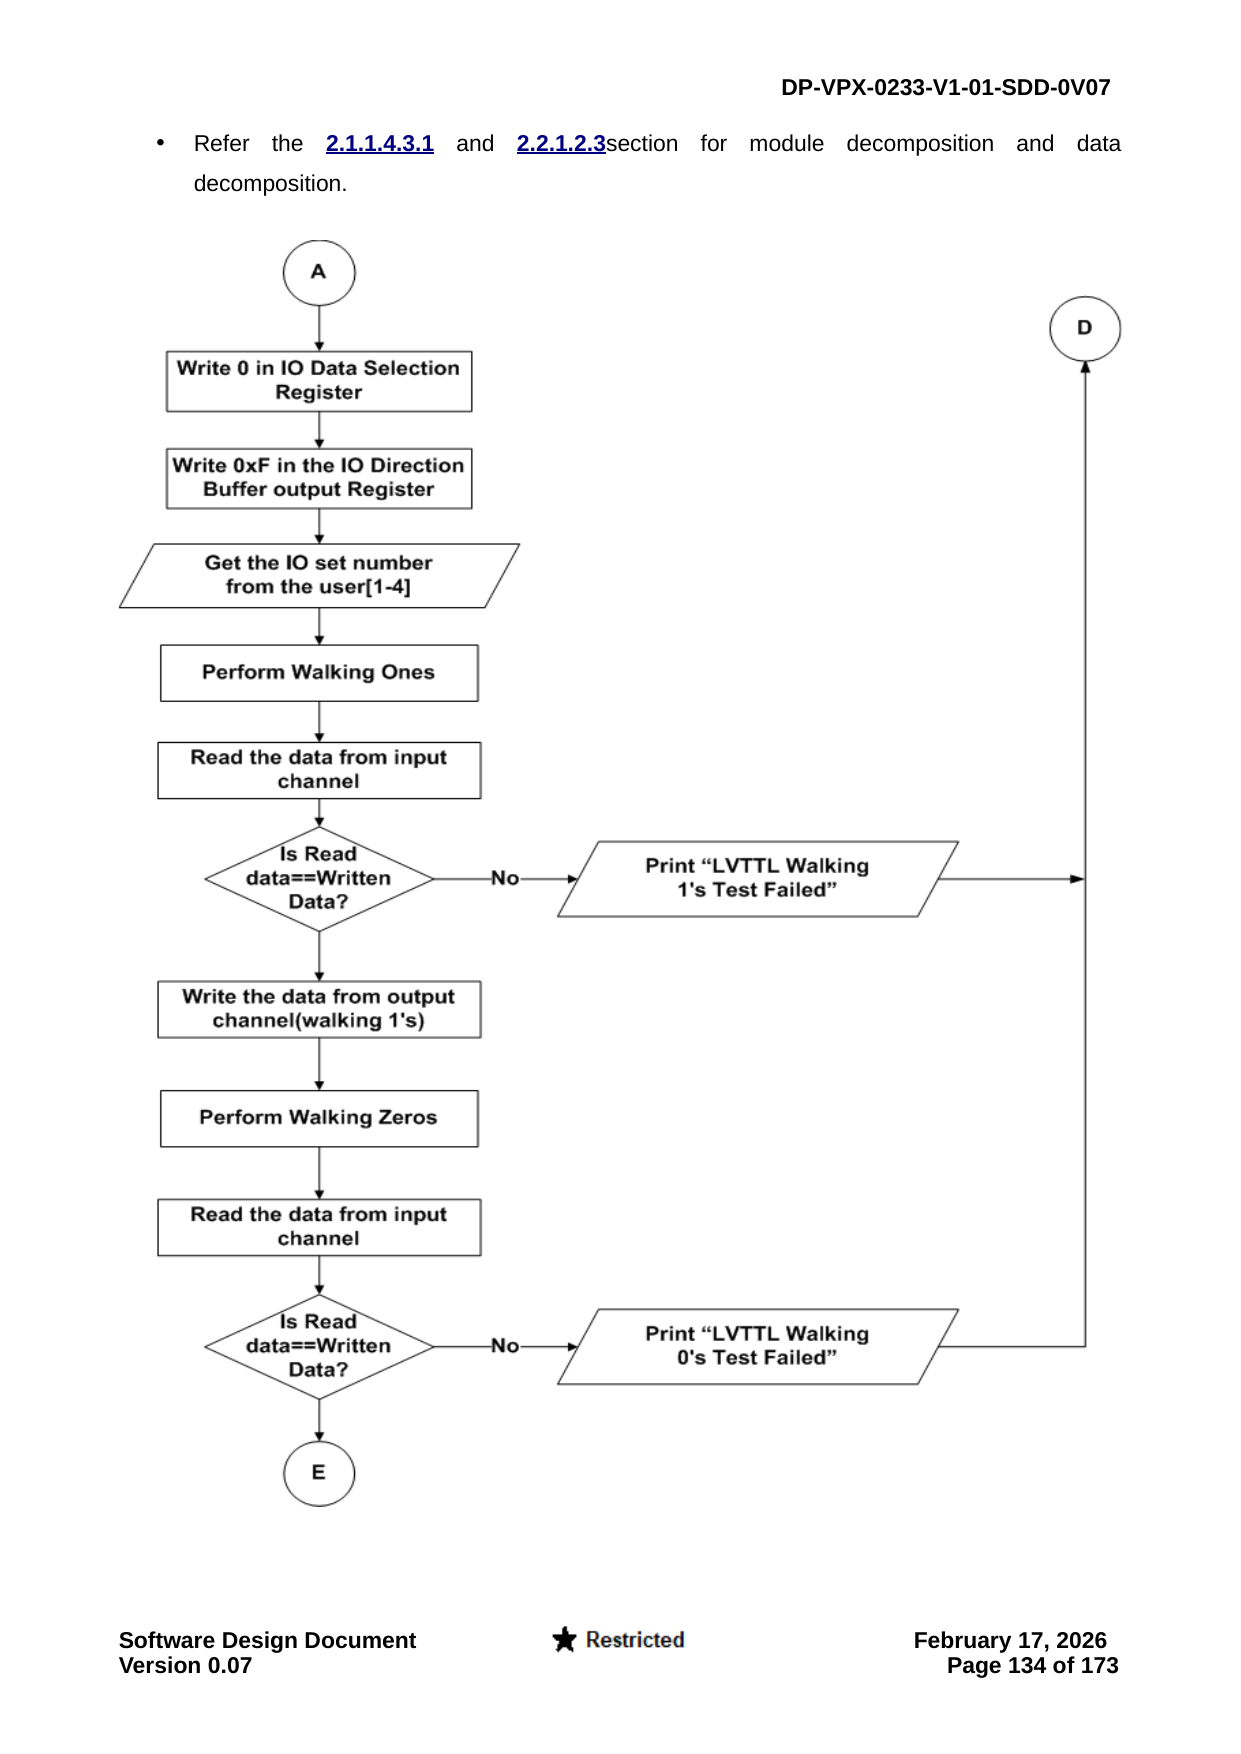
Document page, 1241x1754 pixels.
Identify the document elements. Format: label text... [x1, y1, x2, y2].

picture [542, 1617, 698, 1662]
list Refer the 2.1.1.4.3.1 and 2.2.1.2.3section for module decomposition and data decomposition. [156, 129, 1122, 196]
picture [118, 240, 1122, 1507]
